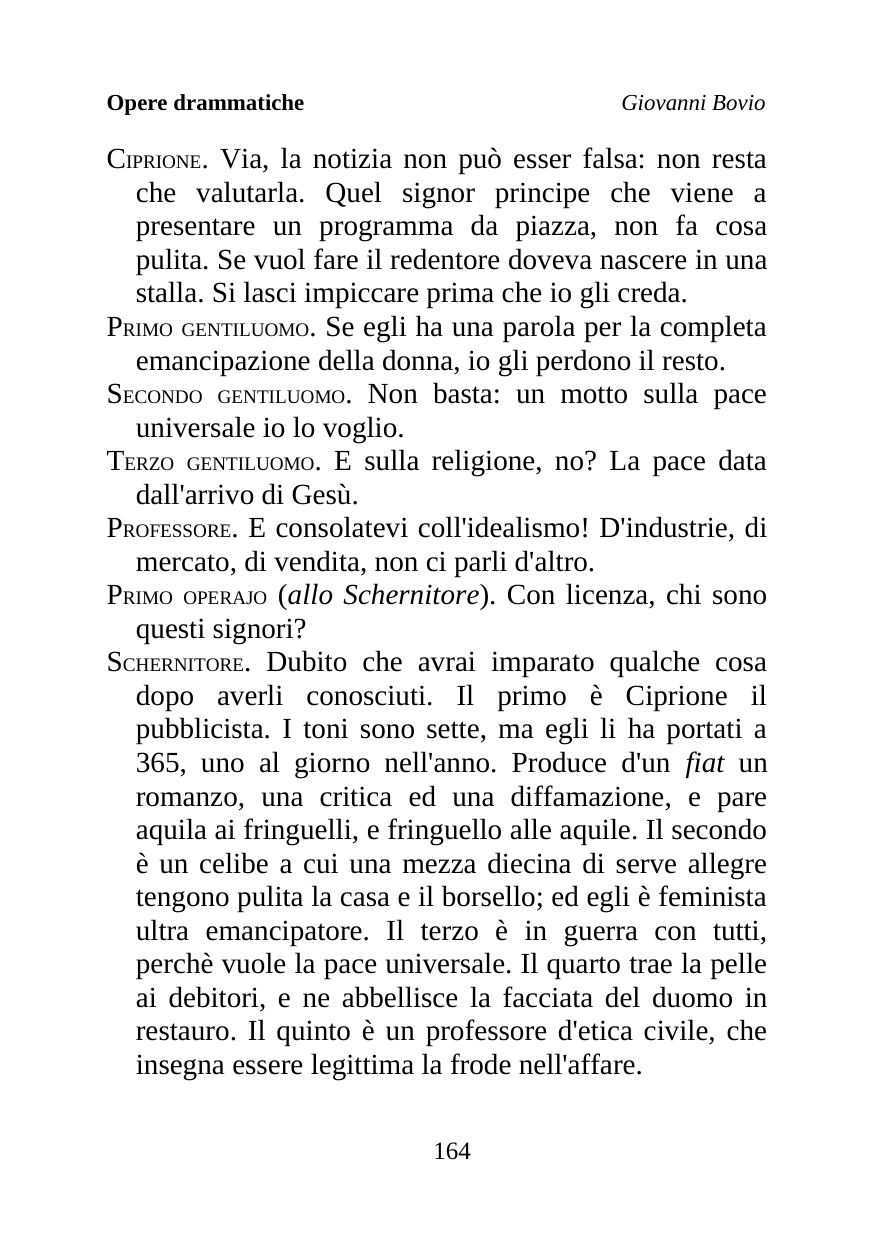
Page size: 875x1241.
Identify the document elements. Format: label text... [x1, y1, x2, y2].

text Primo operajo (allo Schernitore). Con licenza, chi sono questi signori? [106, 577, 768, 644]
text Ciprione. Via, la notizia non può esser falsa: non resta che valutarla. Quel signor principe che viene a presentare un programma da piazza, non fa cosa pulita. Se vuol fare il redentore doveva nascere in una stalla. Si lasci impiccare prima che io gli creda. [106, 141, 768, 309]
text Secondo gentiluomo. Non basta: un motto sulla pace universale io lo voglio. [106, 376, 768, 443]
text Schernitore. Dubito che avrai imparato qualche cosa dopo averli conosciuti. Il primo è Ciprione il pubblicista. I toni sono sette, ma egli li ha portati a 365, uno al giorno nell'anno. Produce d'un fiat un romanzo, una critica ed una diffamazione, e pare aquila ai fringuelli, e fringuello alle aquile. Il secondo è un celibe a cui una mezza diecina di serve allegre tengono pulita la casa e il borsello; ed egli è feminista ultra emancipatore. Il terzo è in guerra con tutti, perchè vuole la pace universale. Il quarto trae la pelle ai debitori, e ne abbellisce la facciata del duomo in restauro. Il quinto è un professore d'etica civile, che insegna essere legittima la frode nell'affare. [106, 644, 768, 1081]
text Primo gentiluomo. Se egli ha una parola per la completa emancipazione della donna, io gli perdono il resto. [106, 309, 768, 376]
text Terzo gentiluomo. E sulla religione, no? La pace data dall'arrivo di Gesù. [106, 443, 768, 510]
text Professore. E consolatevi coll'idealismo! D'industrie, di mercato, di vendita, non ci parli d'altro. [106, 510, 768, 577]
